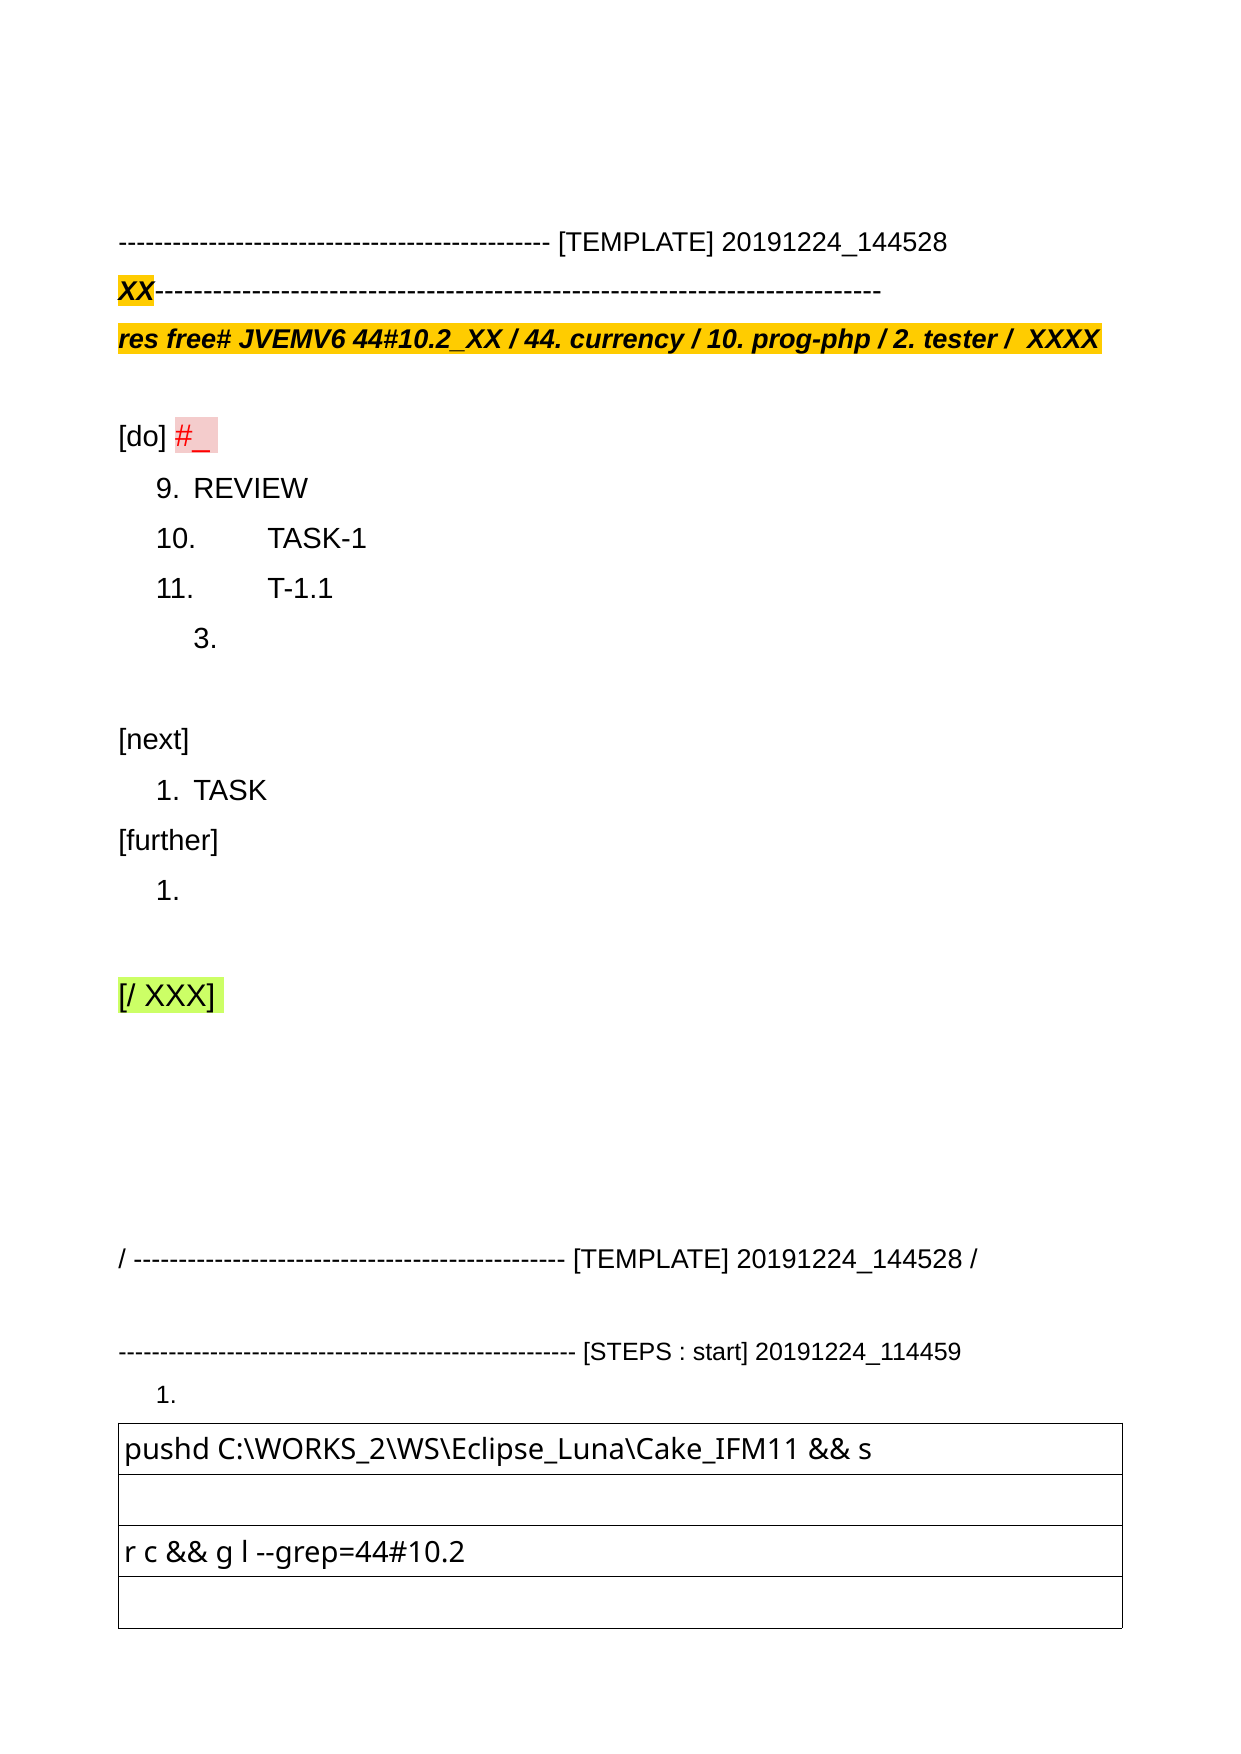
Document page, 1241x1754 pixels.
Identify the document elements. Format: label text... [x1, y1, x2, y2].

text [further] [118, 823, 1122, 856]
text XX--------------------------------------------------------------------------- [118, 273, 1122, 306]
table_cell [119, 1475, 1122, 1525]
list TASK [156, 772, 1122, 806]
table_cell r c && g l --grep=44#10.2 [119, 1526, 1122, 1576]
list REVIEW [156, 471, 1122, 504]
text [do] #_ [118, 417, 1122, 453]
table_cell [119, 1577, 1122, 1628]
list T-1.1 [156, 571, 1122, 605]
text ------------------------------------------------------- [STEPS : start] 20191224_114459 [118, 1336, 1122, 1365]
list TASK-1 [156, 521, 1122, 554]
text [/ XXX] [118, 923, 1122, 1013]
text ------------------------------------------------ [TEMPLATE] 20191224_144528 [118, 226, 1122, 257]
text [next] [118, 722, 1122, 756]
text res free# JVEMV6 44#10.2_XX / 44. currency / 10. prog-php / 2. tester / XXXX [118, 323, 1122, 354]
table_header pushd C:\WORKS_2\WS\Eclipse_Luna\Cake_IFM11 && s [119, 1424, 1122, 1474]
text / ------------------------------------------------ [TEMPLATE] 20191224_144528 / [118, 1243, 1122, 1274]
